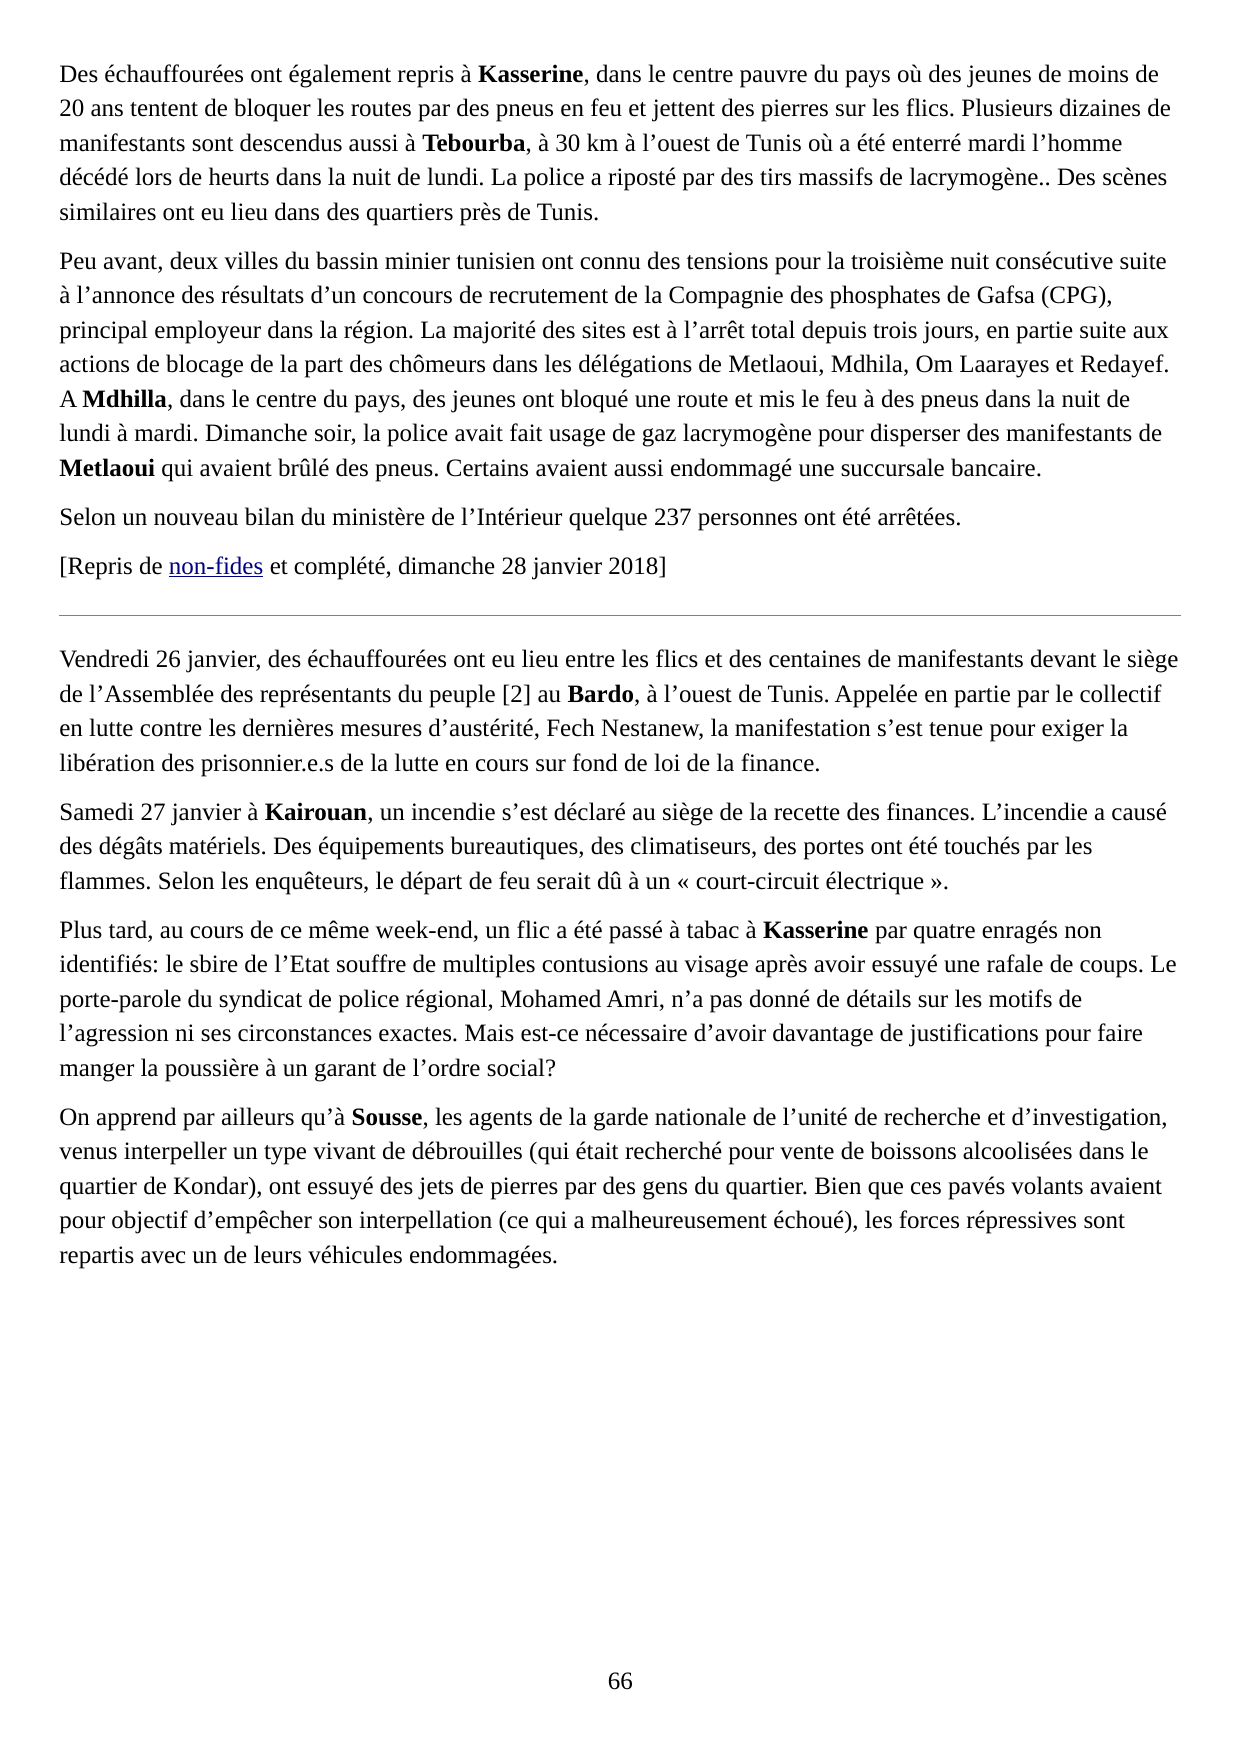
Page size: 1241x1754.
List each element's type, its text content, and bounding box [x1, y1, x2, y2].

text Vendredi 26 janvier, des échauffourées ont eu lieu entre les flics et des centaines de manifestants devant le siège de l’Assemblée des représentants du peuple [2] au Bardo, à l’ouest de Tunis. Appelée en partie par le collectif en lutte contre les dernières mesures d’austérité, Fech Nestanew, la manifestation s’est tenue pour exiger la libération des prisonnier.e.s de la lutte en cours sur fond de loi de la finance. [59, 644, 1181, 776]
text Des échauffourées ont également repris à Kasserine, dans le centre pauvre du pays où des jeunes de moins de 20 ans tentent de bloquer les routes par des pneus en feu et jettent des pierres sur les flics. Plusieurs dizaines de manifestants sont descendus aussi à Tebourba, à 30 km à l’ouest de Tunis où a été enterré mardi l’homme décédé lors de heurts dans la nuit de lundi. La police a riposté par des tirs massifs de lacrymogène.. Des scènes similaires ont eu lieu dans des quartiers près de Tunis. [59, 59, 1181, 226]
text [Repris de non-fides et complété, dimanche 28 janvier 2018] [59, 551, 1181, 580]
text On apprend par ailleurs qu’à Sousse, les agents de la garde nationale de l’unité de recherche et d’investigation, venus interpeller un type vivant de débrouilles (qui était recherché pour vente de boissons alcoolisées dans le quartier de Kondar), ont essuyé des jets de pierres par des gens du quartier. Bien que ces pavés volants avaient pour objectif d’empêcher son interpellation (ce qui a malheureusement échoué), les forces répressives sont repartis avec un de leurs véhicules endommagées. [59, 1102, 1181, 1268]
text Plus tard, au cours de ce même week-end, un flic a été passé à tabac à Kasserine par quatre enragés non identifiés: le sbire de l’Etat souffre de multiples contusions au visage après avoir essuyé une rafale de coups. Le porte-parole du syndicat de police régional, Mohamed Amri, n’a pas donné de détails sur les motifs de l’agression ni ses circonstances exactes. Mais est-ce nécessaire d’avoir davantage de justifications pour faire manger la poussière à un garant de l’ordre social? [59, 915, 1181, 1081]
text Peu avant, deux villes du bassin minier tunisien ont connu des tensions pour la troisième nuit consécutive suite à l’annonce des résultats d’un concours de recrutement de la Compagnie des phosphates de Gafsa (CPG), principal employeur dans la région. La majorité des sites est à l’arrêt total depuis trois jours, en partie suite aux actions de blocage de la part des chômeurs dans les délégations de Metlaoui, Mdhila, Om Laarayes et Redayef. A Mdhilla, dans le centre du pays, des jeunes ont bloqué une route et mis le feu à des pneus dans la nuit de lundi à mardi. Dimanche soir, la police avait fait usage de gaz lacrymogène pour disperser des manifestants de Metlaoui qui avaient brûlé des pneus. Certains avaient aussi endommagé une succursale bancaire. [59, 246, 1181, 482]
text Samedi 27 janvier à Kairouan, un incendie s’est déclaré au siège de la recette des finances. L’incendie a causé des dégâts matériels. Des équipements bureautiques, des climatiseurs, des portes ont été touchés par les flammes. Selon les enquêteurs, le départ de feu serait dû à un « court-circuit électrique ». [59, 797, 1181, 894]
text Selon un nouveau bilan du ministère de l’Intérieur quelque 237 personnes ont été arrêtées. [59, 502, 1181, 531]
